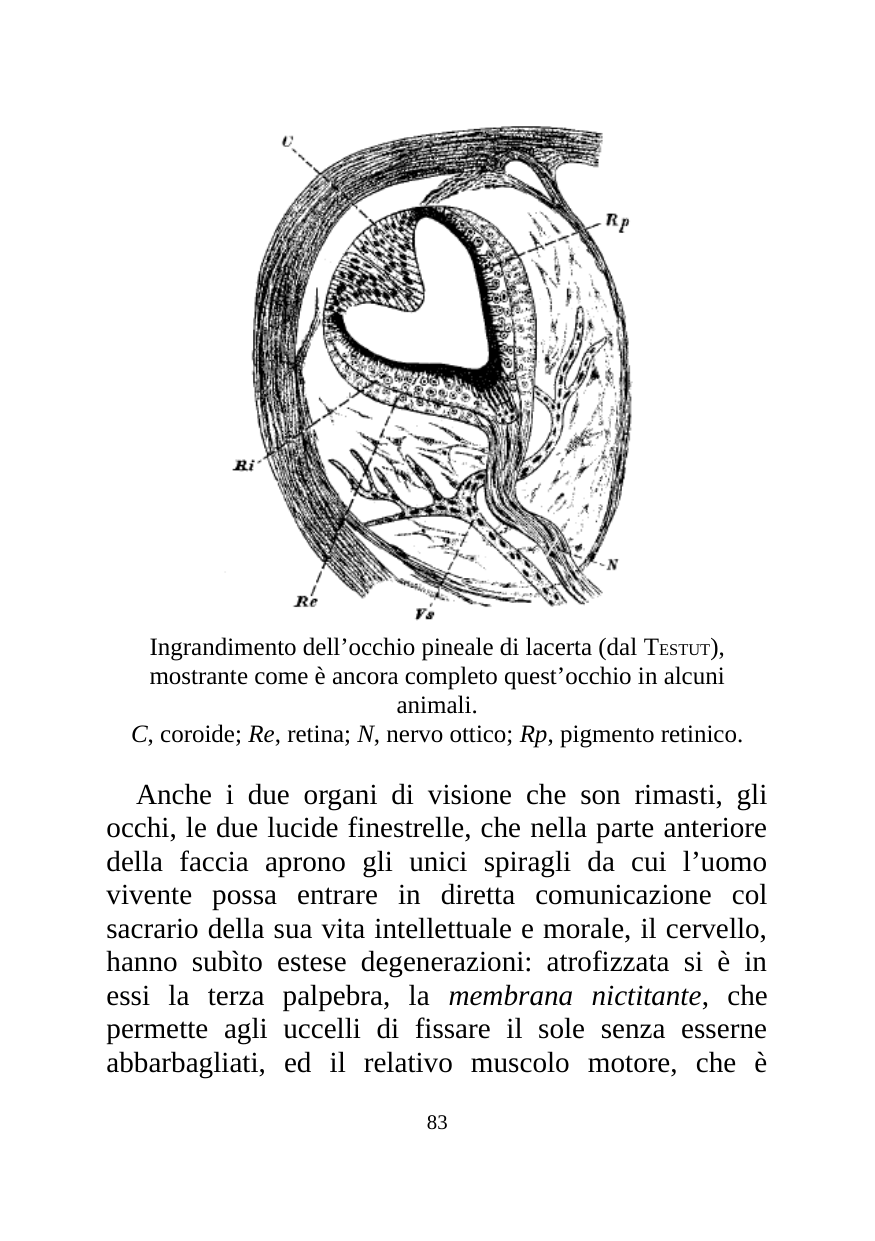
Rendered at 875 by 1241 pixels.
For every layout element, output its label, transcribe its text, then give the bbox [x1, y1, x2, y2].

table_header [674, 106, 768, 632]
table_header [106, 106, 200, 632]
table_header Ingrandimento dell’occhio pineale di lacerta (dal Testut), mostrante come è ancora completo quest’occhio in alcuni animali. C, coroide; Re, retina; N, nervo ottico; Rp, pigmento retinico. [106, 633, 768, 777]
text Anche i due organi di visione che son rimasti, gli occhi, le due lucide finestrelle, che nella parte anteriore della faccia aprono gli unici spiragli da cui l’uomo vivente possa entrare in diretta comunicazione col sacrario della sua vita intellettuale e morale, il cervello, hanno subìto estese degenerazioni: atrofizzata si è in essi la terza palpebra, la membrana nictitante, che permette agli uccelli di fissare il sole senza esserne abbarbagliati, ed il relativo muscolo motore, che è [106, 777, 768, 1079]
picture [200, 106, 674, 633]
